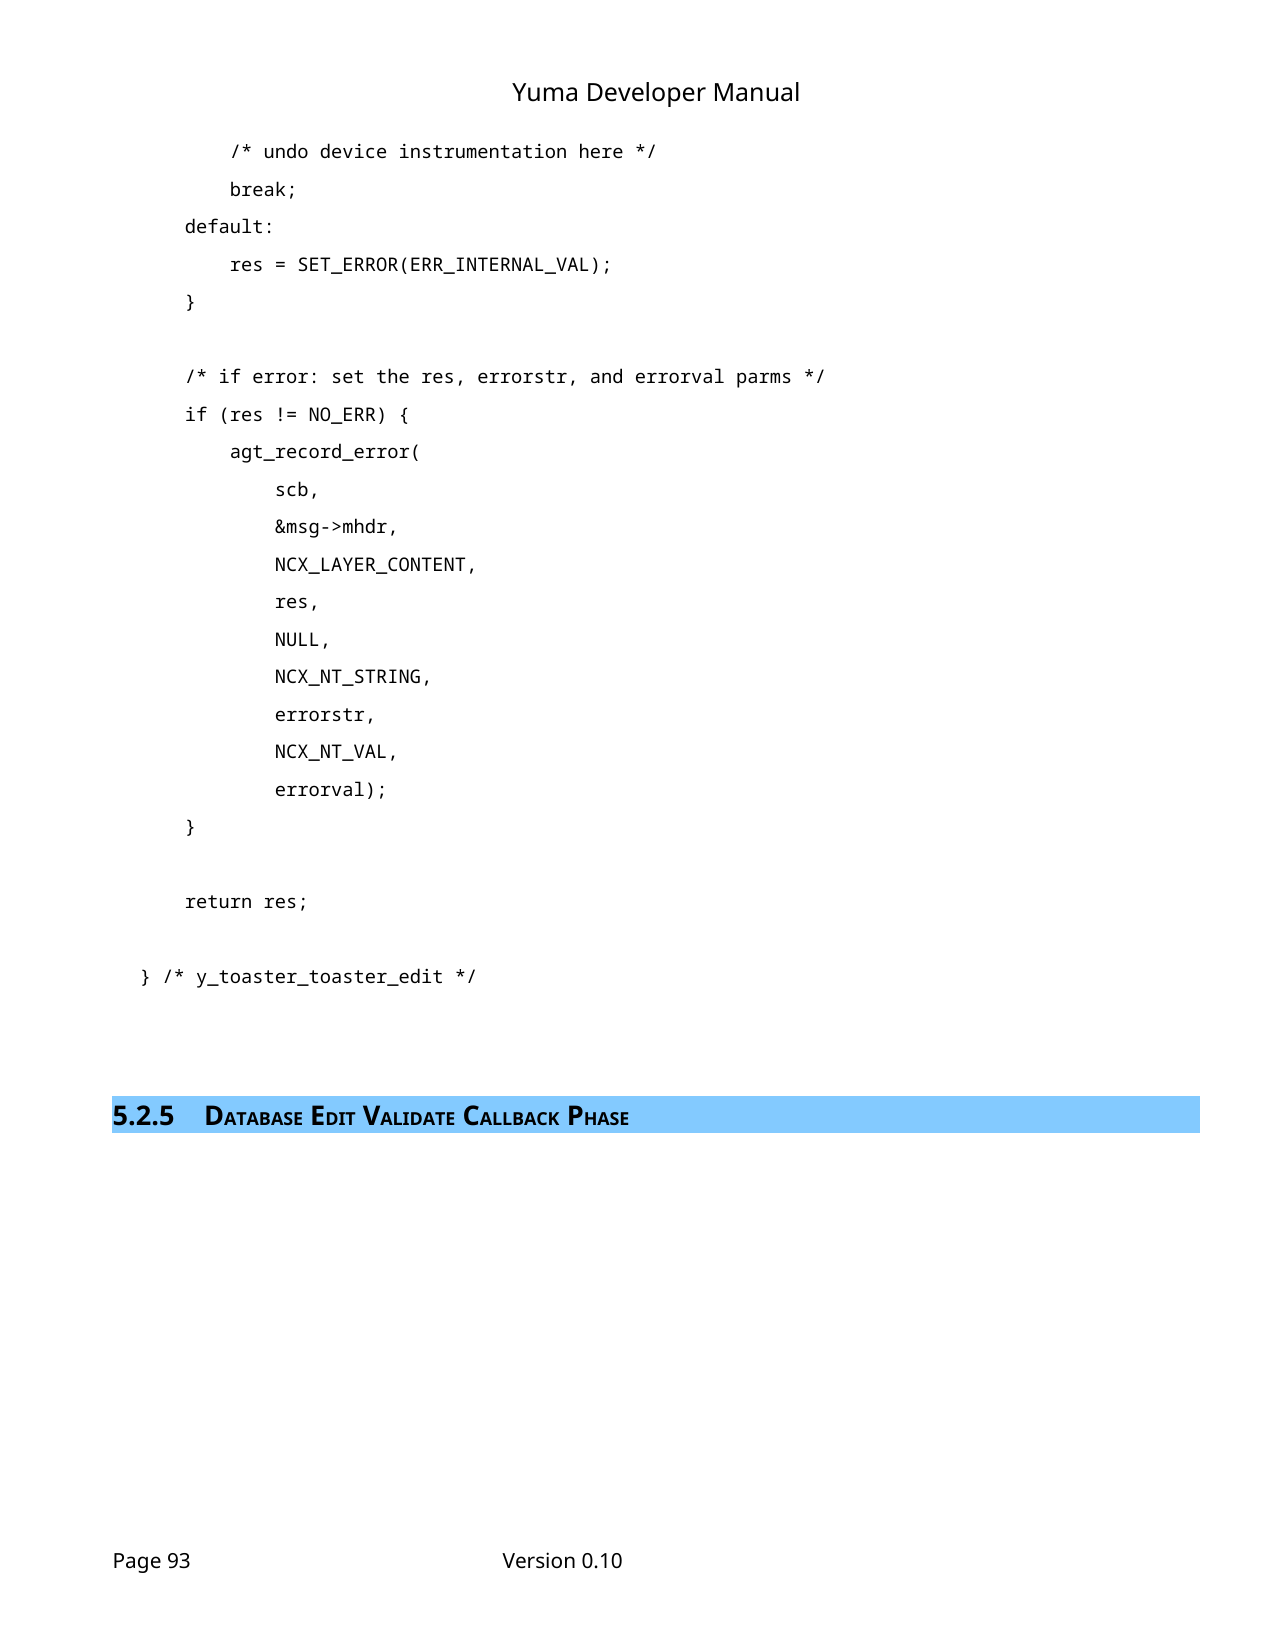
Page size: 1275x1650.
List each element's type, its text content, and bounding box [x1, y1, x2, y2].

subtitle Database Edit Validate Callback Phase [112, 1096, 1200, 1133]
text res = SET_ERROR(ERR_INTERNAL_VAL); [139, 251, 1200, 277]
text } [139, 288, 1200, 314]
text default: [139, 213, 1200, 239]
text errorval); [139, 776, 1200, 802]
text NCX_NT_VAL, [139, 738, 1200, 764]
text NULL, [139, 626, 1200, 652]
text errorstr, [139, 701, 1200, 727]
text &msg->mhdr, [139, 513, 1200, 539]
text agt_record_error( [139, 438, 1200, 464]
text break; [139, 176, 1200, 202]
text if (res != NO_ERR) { [139, 401, 1200, 427]
text scb, [139, 476, 1200, 502]
text /* undo device instrumentation here */ [139, 138, 1200, 164]
text NCX_NT_STRING, [139, 663, 1200, 689]
text NCX_LAYER_CONTENT, [139, 551, 1200, 577]
text } /* y_toaster_toaster_edit */ [139, 963, 1200, 989]
text return res; [139, 888, 1200, 914]
text res, [139, 588, 1200, 614]
text } [139, 813, 1200, 839]
text /* if error: set the res, errorstr, and errorval parms */ [139, 363, 1200, 389]
